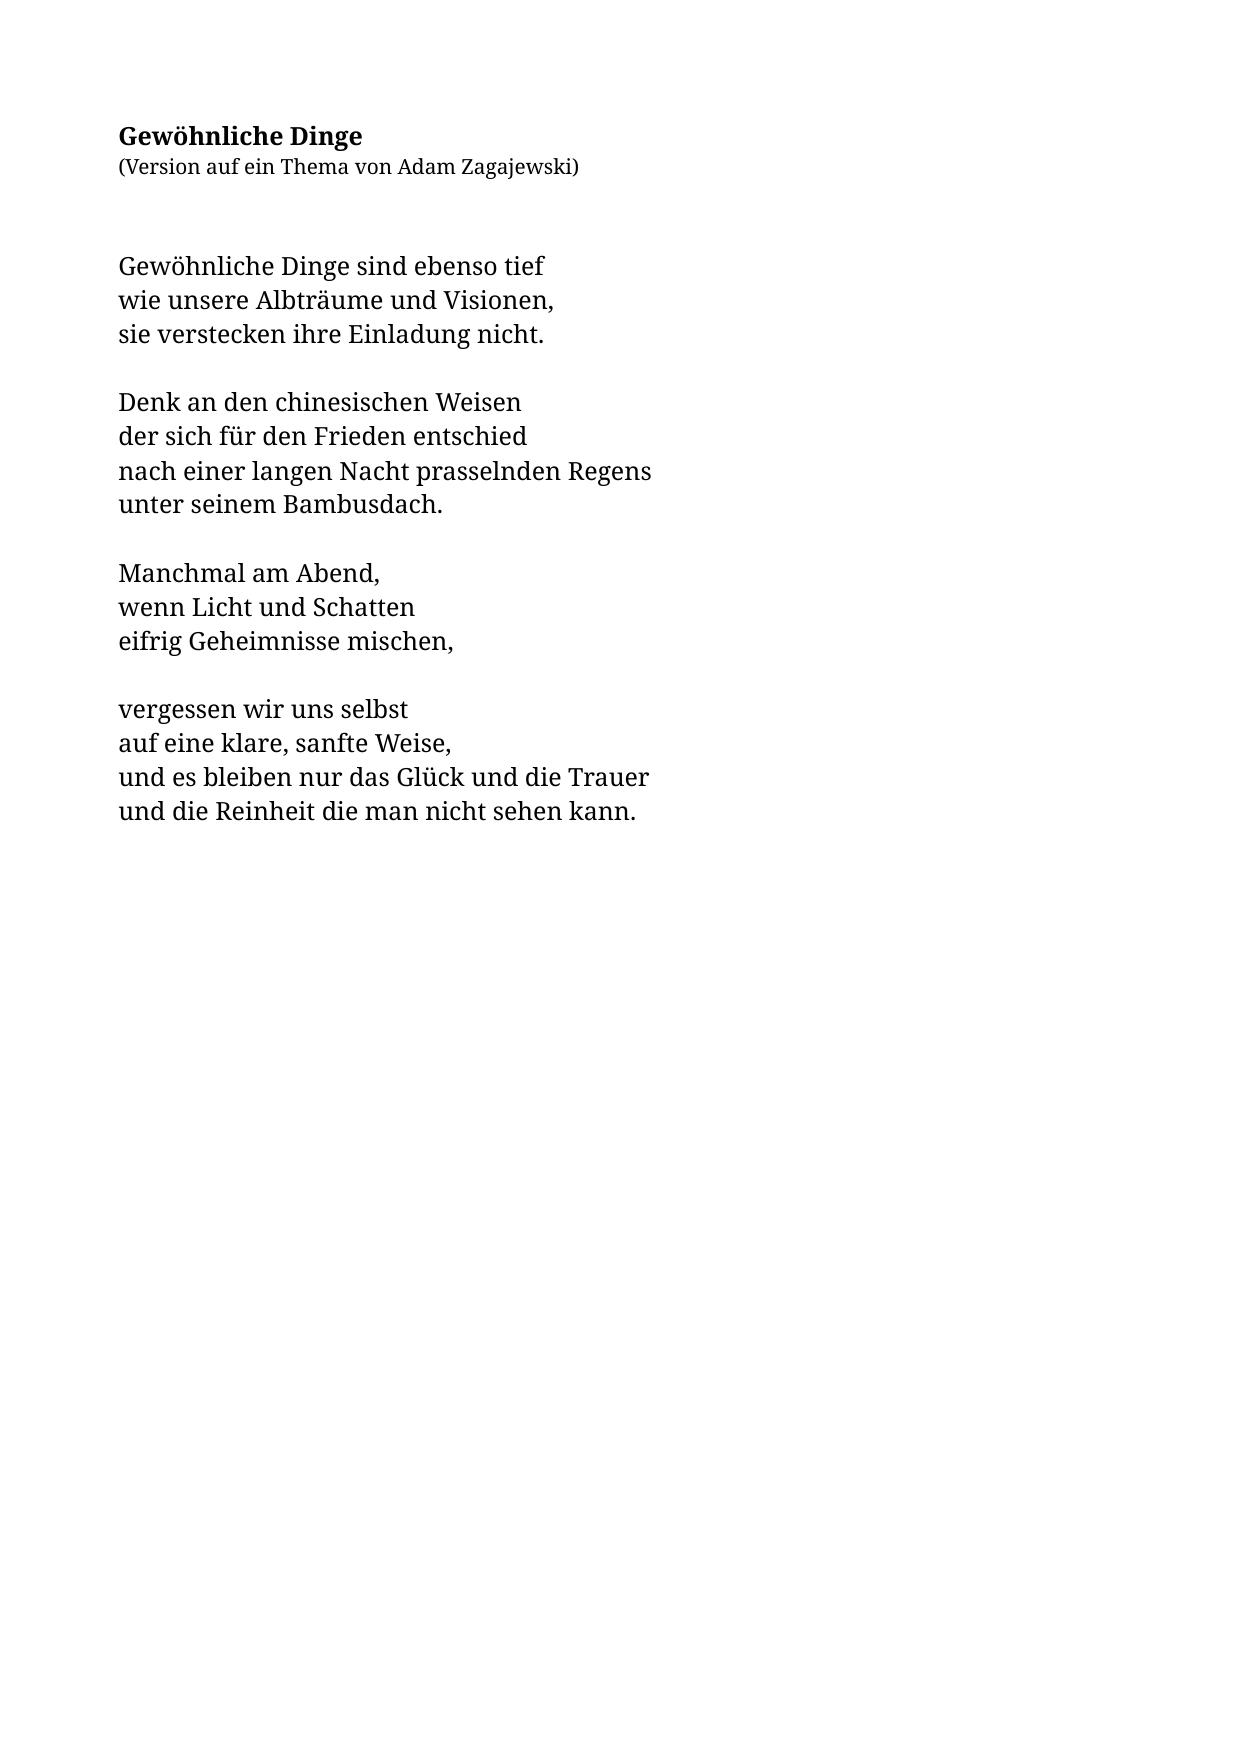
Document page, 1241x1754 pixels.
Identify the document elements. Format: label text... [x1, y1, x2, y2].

text und die Reinheit die man nicht sehen kann. [118, 794, 1122, 828]
text wie unsere Albträume und Visionen, [118, 283, 1122, 317]
text Gewöhnliche Dinge [118, 118, 1122, 152]
text und es bleiben nur das Glück und die Trauer [118, 760, 1122, 794]
text (Version auf ein Thema von Adam Zagajewski) [118, 152, 1122, 181]
text wenn Licht und Schatten [118, 589, 1122, 623]
text vergessen wir uns selbst [118, 692, 1122, 726]
text auf eine klare, sanfte Weise, [118, 726, 1122, 760]
text unter seinem Bambusdach. [118, 487, 1122, 521]
text der sich für den Frieden entschied [118, 419, 1122, 453]
text Manchmal am Abend, [118, 555, 1122, 589]
text eifrig Geheimnisse mischen, [118, 623, 1122, 657]
text Denk an den chinesischen Weisen [118, 385, 1122, 419]
text nach einer langen Nacht prasselnden Regens [118, 453, 1122, 487]
text Gewöhnliche Dinge sind ebenso tief [118, 249, 1122, 283]
text sie verstecken ihre Einladung nicht. [118, 317, 1122, 351]
